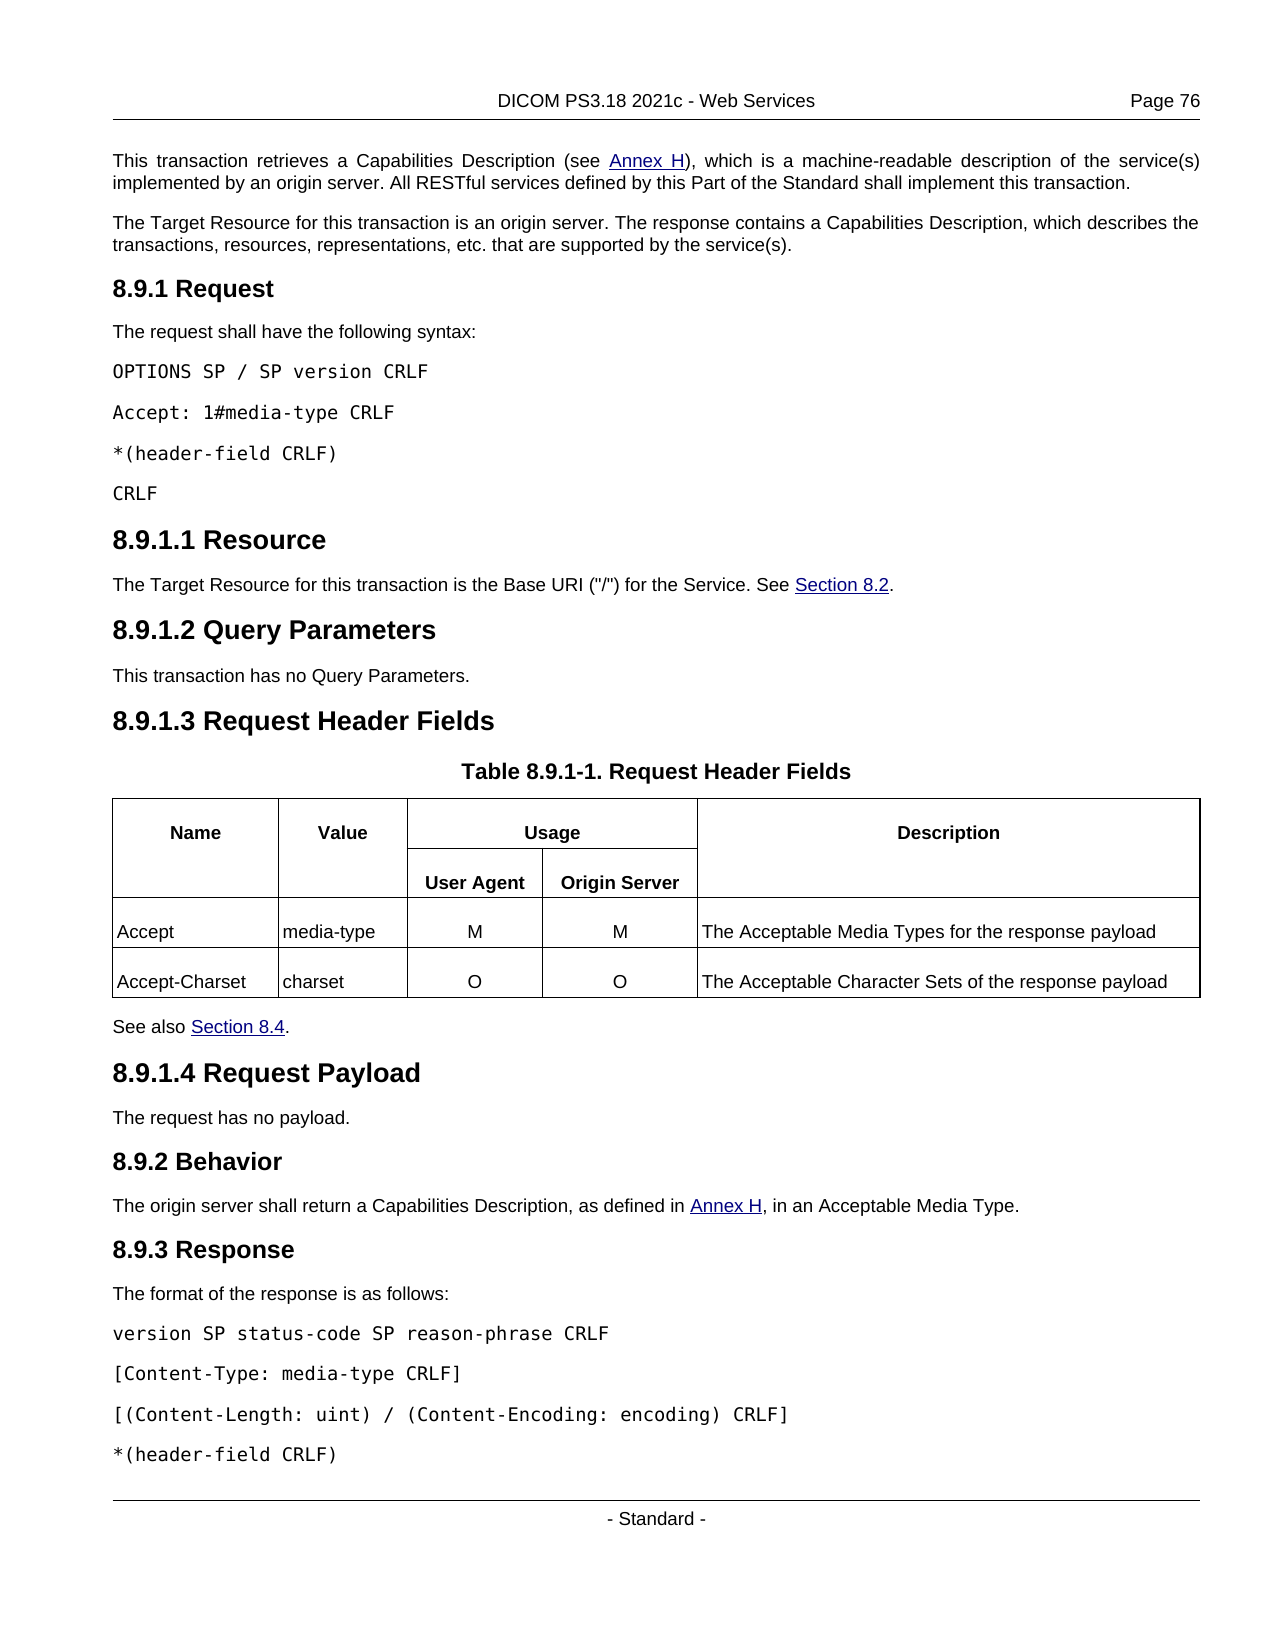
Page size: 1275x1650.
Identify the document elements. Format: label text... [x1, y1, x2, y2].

table_header Name [113, 799, 278, 897]
text 8.9.3 Response [112, 1235, 1200, 1263]
table_header Usage [408, 799, 697, 847]
text 8.9.1.2 Query Parameters [112, 614, 1200, 646]
text Accept: 1#media-type CRLF [112, 402, 1200, 424]
text CRLF [112, 483, 1200, 505]
table_cell Accept [113, 898, 278, 947]
text Table 8.9.1-1. Request Header Fields [112, 758, 1200, 784]
table_cell The Acceptable Character Sets of the response payload [698, 948, 1199, 997]
table_cell User Agent [408, 849, 542, 897]
table_cell The Acceptable Media Types for the response payload [698, 898, 1199, 947]
table_cell M [543, 898, 697, 947]
text The request shall have the following syntax: [112, 321, 1200, 343]
text This transaction retrieves a Capabilities Description (see Annex H), which is a machine-readable description of the service(s) implemented by an origin server. All RESTful services defined by this Part of the Standard shall implement this transaction. [112, 150, 1200, 193]
text OPTIONS SP / SP version CRLF [112, 362, 1200, 383]
table_cell Origin Server [543, 849, 697, 897]
text 8.9.1.3 Request Header Fields [112, 705, 1200, 736]
text *(header-field CRLF) [112, 1444, 1200, 1466]
table_cell Accept-Charset [113, 948, 278, 997]
text 8.9.2 Behavior [112, 1147, 1200, 1176]
text The origin server shall return a Capabilities Description, as defined in Annex H, in an Acceptable Media Type. [112, 1194, 1200, 1216]
table_cell O [543, 948, 697, 997]
table_header Value [279, 799, 407, 897]
text See also Section 8.4. [112, 1016, 1200, 1038]
table_cell media-type [279, 898, 407, 947]
text 8.9.1 Request [112, 274, 1200, 302]
table_cell charset [279, 948, 407, 997]
text The Target Resource for this transaction is an origin server. The response contains a Capabilities Description, which describes the transactions, resources, representations, etc. that are supported by the service(s). [112, 212, 1200, 255]
table_header Description [698, 799, 1199, 897]
text The request has no payload. [112, 1107, 1200, 1128]
text The Target Resource for this transaction is the Base URI ("/") for the Service. See Section 8.2. [112, 574, 1200, 596]
text version SP status-code SP reason-phrase CRLF [112, 1323, 1200, 1344]
text 8.9.1.1 Resource [112, 524, 1200, 555]
table_cell O [408, 948, 542, 997]
text The format of the response is as follows: [112, 1282, 1200, 1304]
text This transaction has no Query Parameters. [112, 664, 1200, 686]
text *(header-field CRLF) [112, 443, 1200, 465]
text [Content-Type: media-type CRLF] [112, 1363, 1200, 1385]
text [(Content-Length: uint) / (Content-Encoding: encoding) CRLF] [112, 1404, 1200, 1426]
table_cell M [408, 898, 542, 947]
text 8.9.1.4 Request Payload [112, 1057, 1200, 1088]
